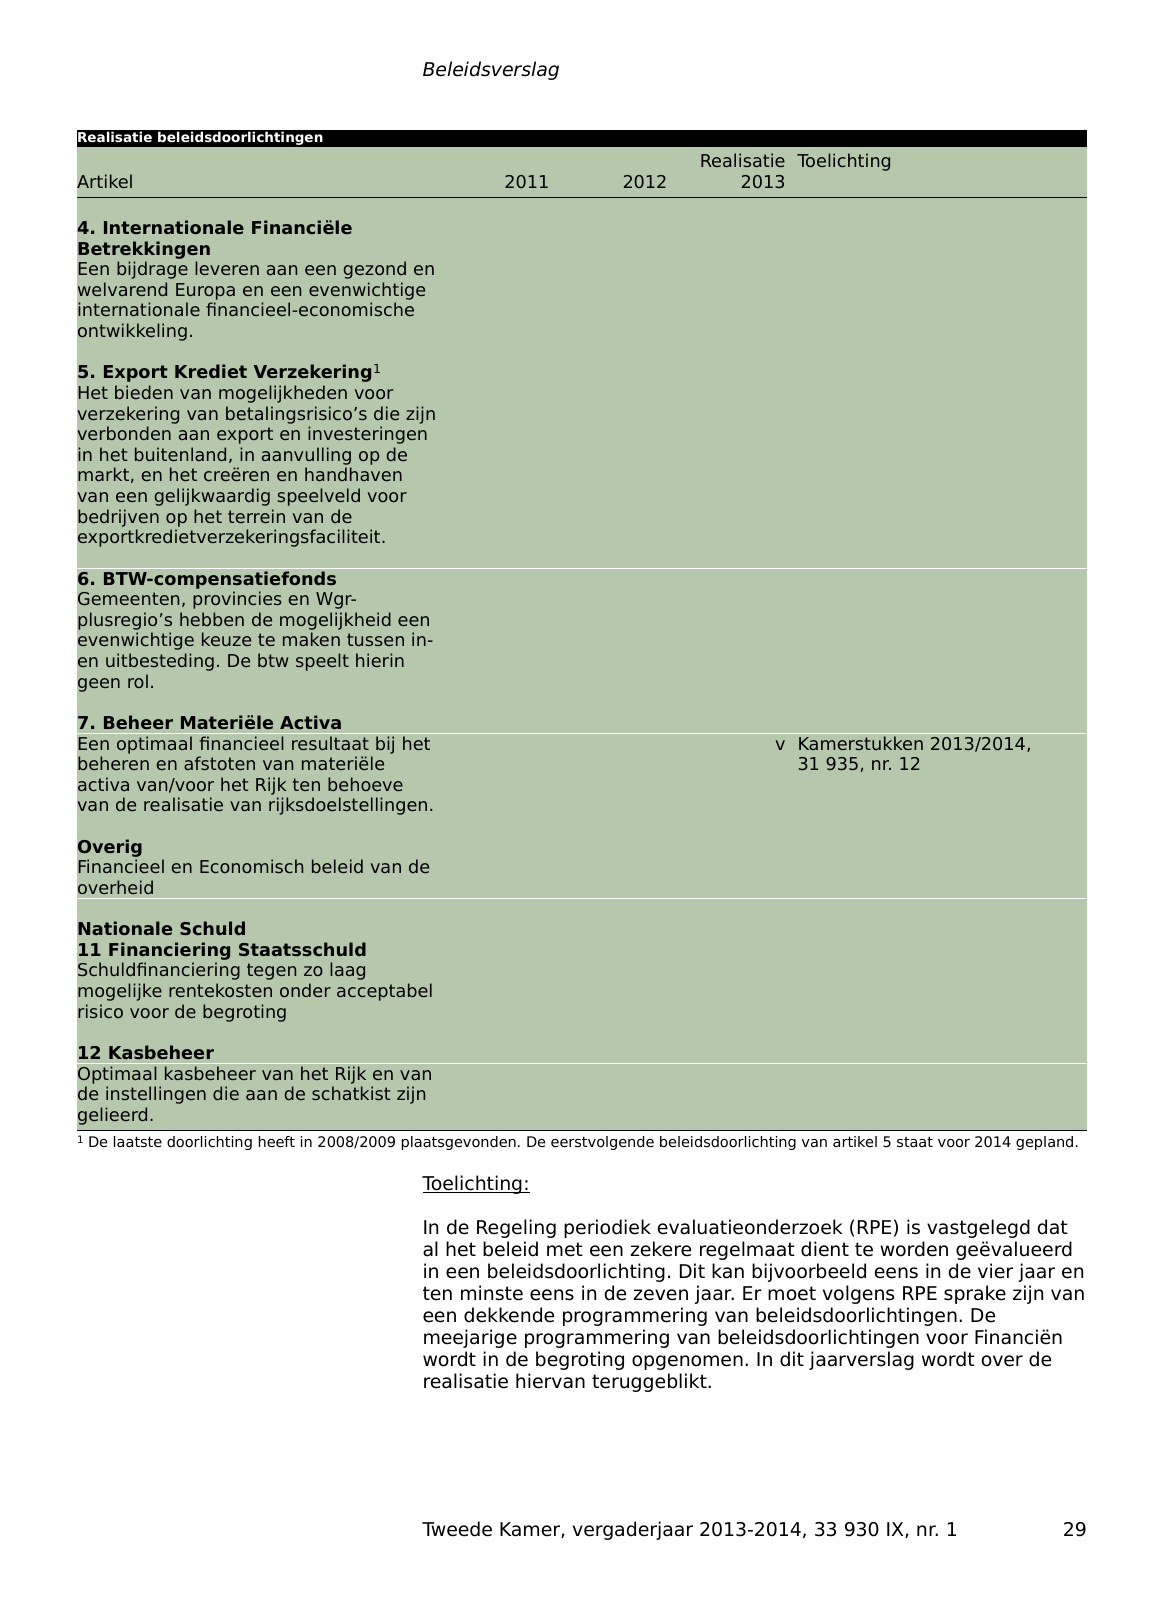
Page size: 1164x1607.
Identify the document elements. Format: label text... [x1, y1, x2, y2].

table_cell [77, 899, 437, 919]
table_cell [791, 383, 1087, 548]
table_cell [555, 218, 673, 259]
table_cell [437, 940, 555, 960]
table_cell [555, 857, 673, 898]
table_cell [673, 362, 791, 383]
table_cell 5. Export Krediet Verzekering1 [77, 362, 437, 383]
table_cell [673, 1043, 791, 1063]
table_cell [791, 548, 1087, 568]
table_cell [437, 548, 555, 568]
table_cell [791, 589, 1087, 692]
table_cell [673, 857, 791, 898]
table_cell [77, 1022, 437, 1043]
table_cell Financieel en Economisch beleid van de overheid [77, 857, 437, 898]
table_cell [437, 218, 555, 259]
table_cell [437, 713, 555, 733]
table_cell [673, 342, 791, 362]
table_cell [555, 919, 673, 940]
table_cell [437, 857, 555, 898]
table_cell Gemeenten, provincies en Wgr-plusregio’s hebben de mogelijkheid een evenwichtige keuze te maken tussen in- en uitbesteding. De btw speelt hierin geen rol. [77, 589, 437, 692]
table_cell [555, 362, 673, 383]
table_cell [555, 960, 673, 1022]
table_cell [791, 919, 1087, 940]
table_cell [555, 198, 673, 218]
table_cell 1 De laatste doorlichting heeft in 2008/2009 plaatsgevonden. De eerstvolgende beleidsdoorlichting van artikel 5 staat voor 2014 gepland. [77, 1131, 1087, 1151]
table_cell [555, 259, 673, 342]
table_cell [791, 198, 1087, 218]
table_cell Een optimaal financieel resultaat bij het beheren en afstoten van materiële activa van/voor het Rijk ten behoeve van de realisatie van rijksdoelstellingen. [77, 734, 437, 816]
table_cell 7. Beheer Materiële Activa [77, 713, 437, 733]
table_cell [437, 1043, 555, 1063]
table_cell [437, 1064, 555, 1130]
table_cell [77, 548, 437, 568]
table_cell [791, 362, 1087, 383]
table_cell Schuldfinanciering tegen zo laag mogelijke rentekosten onder acceptabel risico voor de begroting [77, 960, 437, 1022]
table_cell [555, 569, 673, 589]
table_cell [673, 940, 791, 960]
table_cell [555, 1064, 673, 1130]
table_cell [555, 1022, 673, 1043]
table_cell Artikel [77, 172, 437, 197]
table_cell [673, 383, 791, 548]
table_cell [437, 362, 555, 383]
table_cell [555, 899, 673, 919]
table_cell [791, 899, 1087, 919]
table_cell [791, 837, 1087, 857]
table_cell [77, 342, 437, 362]
table_cell [673, 1064, 791, 1130]
table_cell [673, 589, 791, 692]
table_cell Een bijdrage leveren aan een gezond en welvarend Europa en een evenwichtige internationale financieel-economische ontwikkeling. [77, 259, 437, 342]
table_cell Overig [77, 837, 437, 857]
table_cell [673, 198, 791, 218]
table_cell [555, 548, 673, 568]
table_cell Het bieden van mogelijkheden voor verzekering van betalingsrisico’s die zijn verbonden aan export en investeringen in het buitenland, in aanvulling op de markt, en het creëren en handhaven van een gelijkwaardig speelveld voor bedrijven op het terrein van de exportkredietverzekeringsfaciliteit. [77, 383, 437, 548]
table_cell [77, 692, 437, 713]
table_cell [437, 259, 555, 342]
table_cell [791, 1064, 1087, 1130]
table_cell [791, 342, 1087, 362]
table_cell [437, 960, 555, 1022]
table_cell [437, 383, 555, 548]
table_cell [791, 713, 1087, 733]
table_cell [555, 383, 673, 548]
text In de Regeling periodiek evaluatieonderzoek (RPE) is vastgelegd dat al het beleid met een zekere regelmaat dient te worden geëvalueerd in een beleidsdoorlichting. Dit kan bijvoorbeeld eens in de vier jaar en ten minste eens in de zeven jaar. Er moet volgens RPE sprake zijn van een dekkende programmering van beleidsdoorlichtingen. De meejarige programmering van beleidsdoorlichtingen voor Financiën wordt in de begroting opgenomen. In dit jaarverslag wordt over de realisatie hiervan teruggeblikt. [422, 1217, 1087, 1393]
table_cell [791, 857, 1087, 898]
table_cell [673, 569, 791, 589]
table_cell [673, 548, 791, 568]
table_cell 12 Kasbeheer [77, 1043, 437, 1063]
table_cell [673, 218, 791, 259]
table_cell [673, 692, 791, 713]
table_cell [77, 147, 437, 172]
table_cell [437, 1022, 555, 1043]
table_cell [791, 940, 1087, 960]
table_cell [673, 960, 791, 1022]
table_cell [555, 940, 673, 960]
table_cell 6. BTW-compensatiefonds [77, 569, 437, 589]
table_cell Kamerstukken 2013/2014, 31 935, nr. 12 [791, 734, 1087, 816]
table_cell [77, 198, 437, 218]
table_cell 2013 [673, 172, 791, 197]
table_cell [437, 837, 555, 857]
table_cell [791, 1022, 1087, 1043]
table_cell [555, 1043, 673, 1063]
table_cell Realisatie [437, 147, 791, 172]
table_cell [673, 837, 791, 857]
table_cell [437, 692, 555, 713]
table_cell [673, 816, 791, 837]
table_cell [555, 342, 673, 362]
table_cell [791, 569, 1087, 589]
table_cell [791, 816, 1087, 837]
table_cell [437, 899, 555, 919]
table_cell [673, 1022, 791, 1043]
table_header Realisatie beleidsdoorlichtingen [77, 130, 1087, 146]
subtitle Toelichting: [422, 1173, 1087, 1195]
table_cell [437, 919, 555, 940]
table_cell [555, 734, 673, 816]
table_cell [791, 692, 1087, 713]
table_cell [437, 198, 555, 218]
table_cell [673, 259, 791, 342]
table_cell [555, 837, 673, 857]
table_cell [791, 960, 1087, 1022]
table_cell [673, 713, 791, 733]
table_cell [555, 692, 673, 713]
table_cell [555, 816, 673, 837]
table_cell [791, 1043, 1087, 1063]
table_cell 2012 [555, 172, 673, 197]
table_cell v [673, 734, 791, 816]
table_cell Toelichting [791, 147, 1087, 172]
table_cell [791, 172, 1087, 197]
table_cell Optimaal kasbeheer van het Rijk en van de instellingen die aan de schatkist zijn gelieerd. [77, 1064, 437, 1130]
table_cell Nationale Schuld [77, 919, 437, 940]
table_cell 11 Financiering Staatsschuld [77, 940, 437, 960]
table_cell [437, 569, 555, 589]
table_cell 4. Internationale Financiële Betrekkingen [77, 218, 437, 259]
table_cell [437, 816, 555, 837]
table_cell [77, 816, 437, 837]
table_cell [437, 589, 555, 692]
table_cell [555, 713, 673, 733]
table_cell 2011 [437, 172, 555, 197]
table_cell [437, 342, 555, 362]
table_cell [673, 919, 791, 940]
table_cell [555, 589, 673, 692]
table_cell [791, 218, 1087, 259]
table_cell [791, 259, 1087, 342]
table_cell [673, 899, 791, 919]
table_cell [437, 734, 555, 816]
